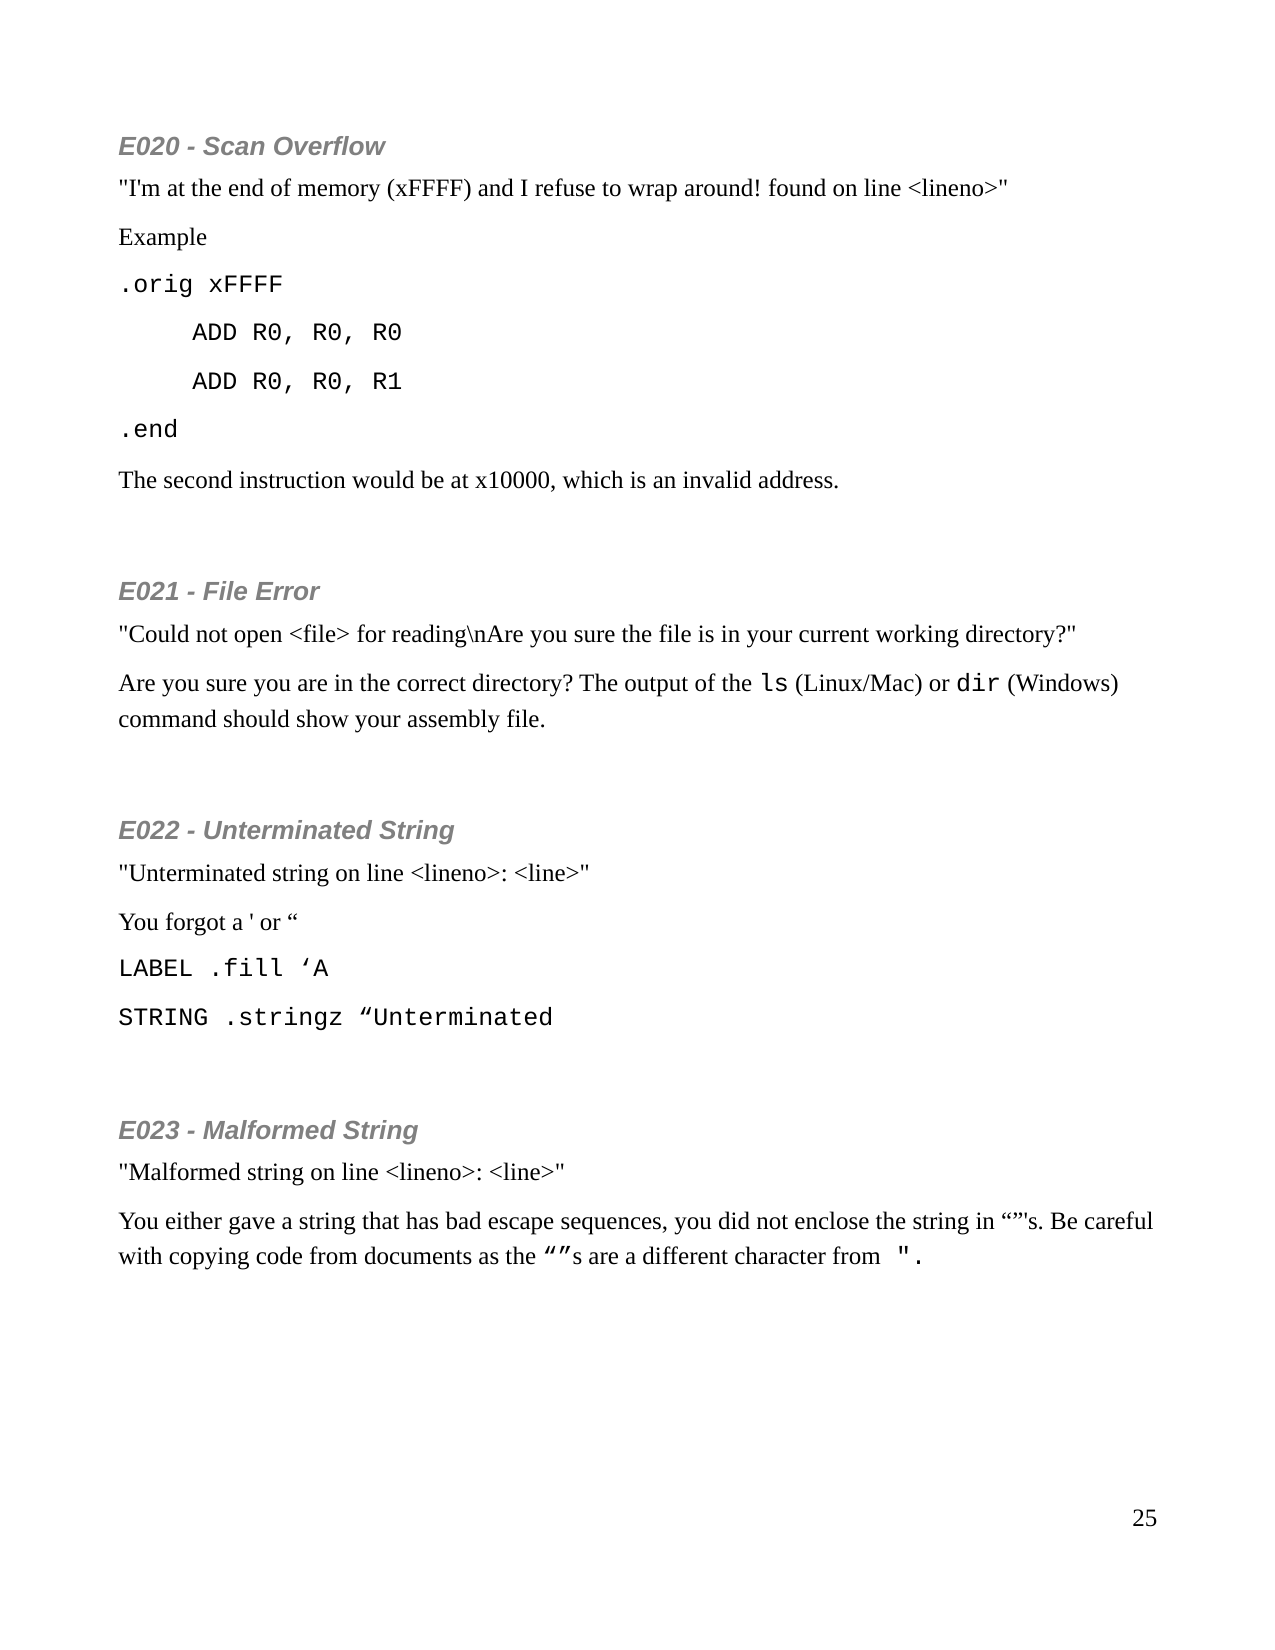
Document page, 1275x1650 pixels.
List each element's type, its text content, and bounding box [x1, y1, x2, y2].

text "Malformed string on line <lineno>: <line>" [118, 1157, 1157, 1186]
text ADD R0, R0, R0 [118, 320, 1157, 348]
text .end [118, 417, 1157, 445]
subtitle E021 - File Error [118, 576, 1157, 606]
text You either gave a string that has bad escape sequences, you did not enclose the string in “”'s. Be careful with copying code from documents as the “”s are a different character from ". [118, 1206, 1157, 1272]
subtitle E023 - Malformed String [118, 1115, 1157, 1145]
text ADD R0, R0, R1 [118, 368, 1157, 397]
text "Could not open <file> for reading\nAre you sure the file is in your current working directory?" [118, 619, 1157, 648]
text The second instruction would be at x10000, which is an invalid address. [118, 466, 1157, 494]
text .orig xFFFF [118, 271, 1157, 300]
text Example [118, 222, 1157, 251]
text LABEL .fill ‘A [118, 956, 1157, 984]
text STRING .stringz “Unterminated [118, 1004, 1157, 1033]
text Are you sure you are in the correct directory? The output of the ls (Linux/Mac) or dir (Windows) command should show your assembly file. [118, 668, 1157, 733]
text "I'm at the end of memory (xFFFF) and I refuse to wrap around! found on line <lineno>" [118, 173, 1157, 202]
subtitle E020 - Scan Overflow [118, 131, 1157, 161]
text You forgot a ' or “ [118, 907, 1157, 936]
text "Unterminated string on line <lineno>: <line>" [118, 858, 1157, 887]
subtitle E022 - Unterminated String [118, 815, 1157, 845]
